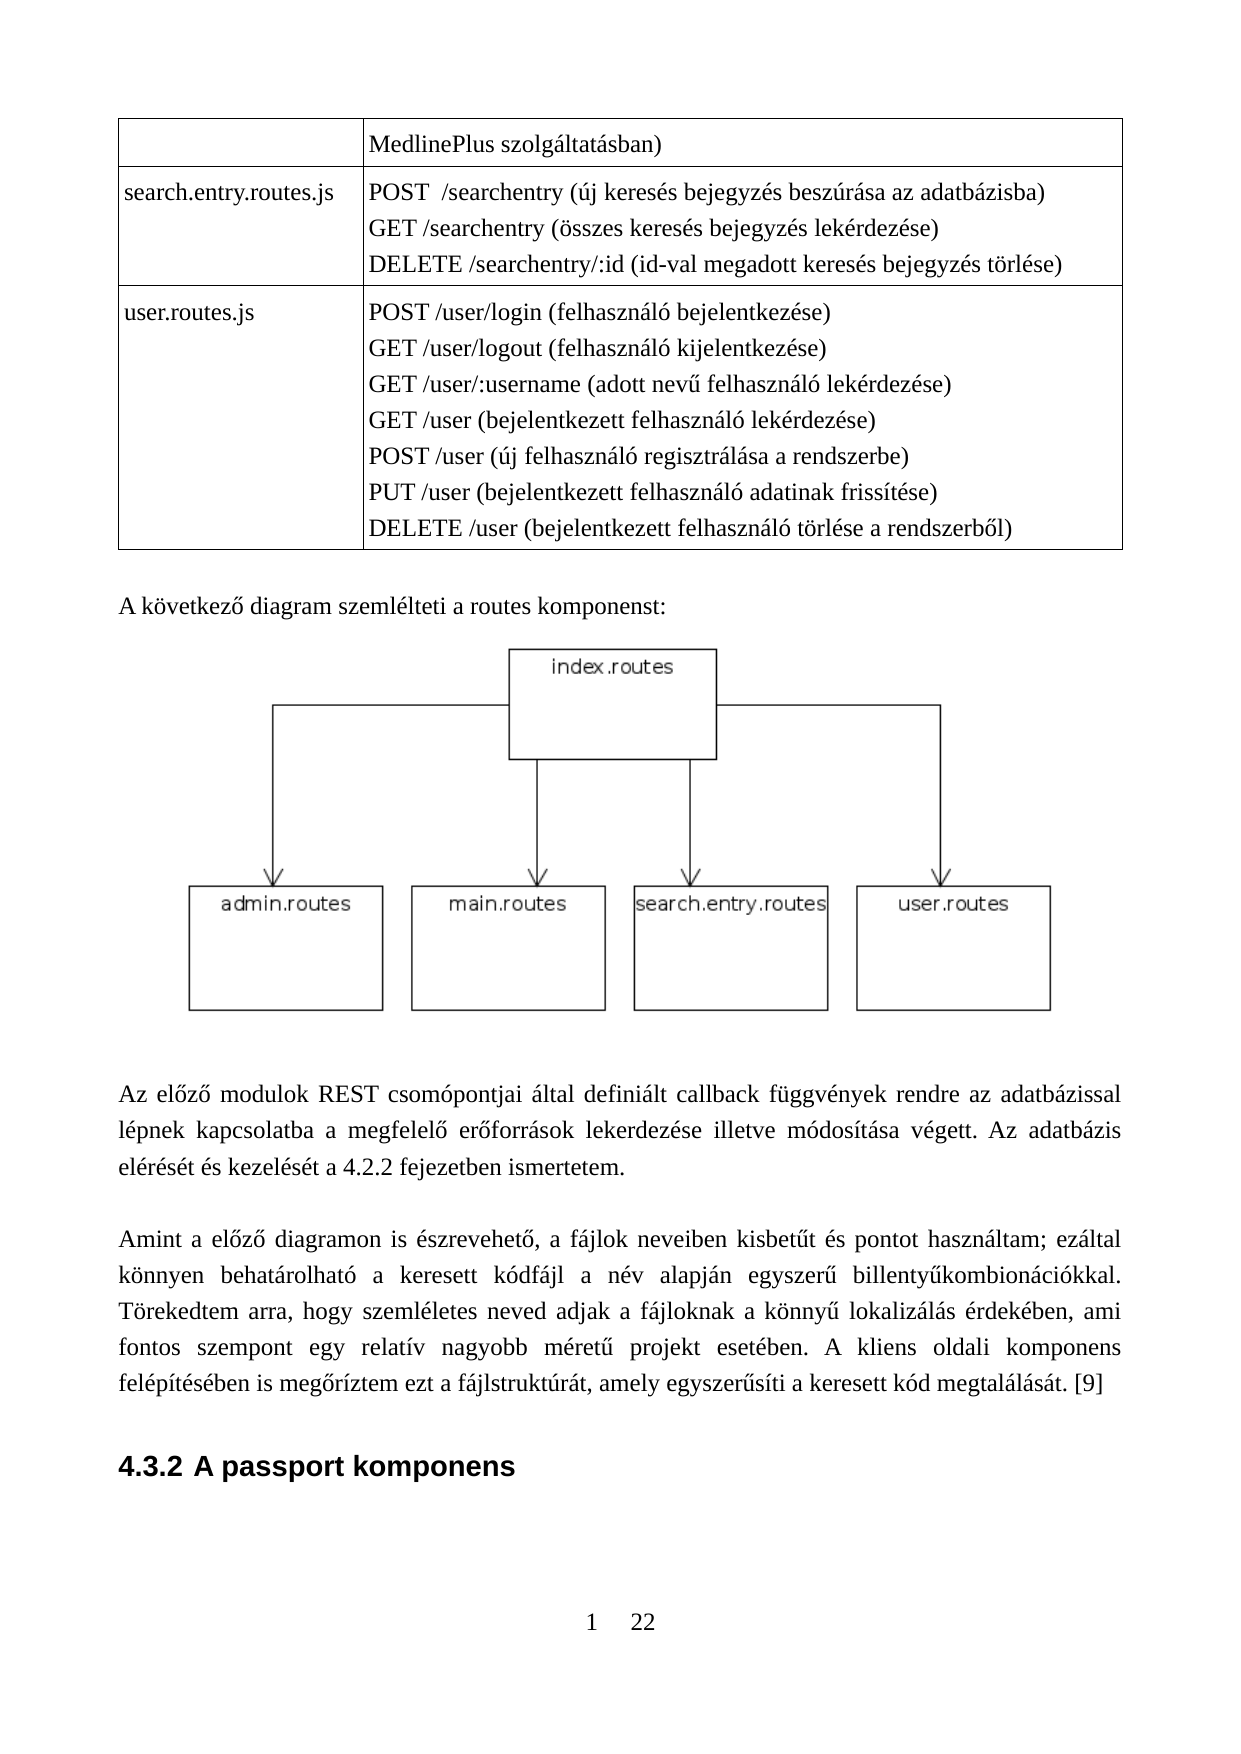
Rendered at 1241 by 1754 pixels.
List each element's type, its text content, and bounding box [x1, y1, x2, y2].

table_cell user.routes.js [119, 286, 363, 549]
subtitle A következő diagram szemlélteti a routes komponenst: [118, 585, 1122, 621]
table_cell [119, 119, 363, 166]
table_cell POST /searchentry (új keresés bejegyzés beszúrása az adatbázisba) GET /searchentry (összes keresés bejegyzés lekérdezése) DELETE /searchentry/:id (id-val megadott keresés bejegyzés törlése) [364, 167, 1122, 285]
subtitle A passport komponens [118, 1449, 1122, 1483]
subtitle Amint a előző diagramon is észrevehető, a fájlok neveiben kisbetűt és pontot használtam; ezáltal könnyen behatárolható a keresett kódfájl a név alapján egyszerű billentyűkombionációkkal. Törekedtem arra, hogy szemléletes neved adjak a fájloknak a könnyű lokalizálás érdekében, ami fontos szempont egy relatív nagyobb méretű projekt esetében. A kliens oldali komponens felépítésében is megőríztem ezt a fájlstruktúrát, amely egyszerűsíti a keresett kód megtalálását. [9] [118, 1218, 1122, 1398]
table_cell search.entry.routes.js [119, 167, 363, 285]
table_cell MedlinePlus szolgáltatásban) [364, 119, 1122, 166]
table_cell POST /user/login (felhasználó bejelentkezése) GET /user/logout (felhasználó kijelentkezése) GET /user/:username (adott nevű felhasználó lekérdezése) GET /user (bejelentkezett felhasználó lekérdezése) POST /user (új felhasználó regisztrálása a rendszerbe) PUT /user (bejelentkezett felhasználó adatinak frissítése) DELETE /user (bejelentkezett felhasználó törlése a rendszerből) [364, 286, 1122, 549]
subtitle Az előző modulok REST csomópontjai által definiált callback függvények rendre az adatbázissal lépnek kapcsolatba a megfelelő erőforrások lekerdezése illetve módosítása végett. Az adatbázis elérését és kezelését a 4.2.2 fejezetben ismertetem. [118, 1074, 1122, 1182]
picture [161, 621, 1079, 1039]
